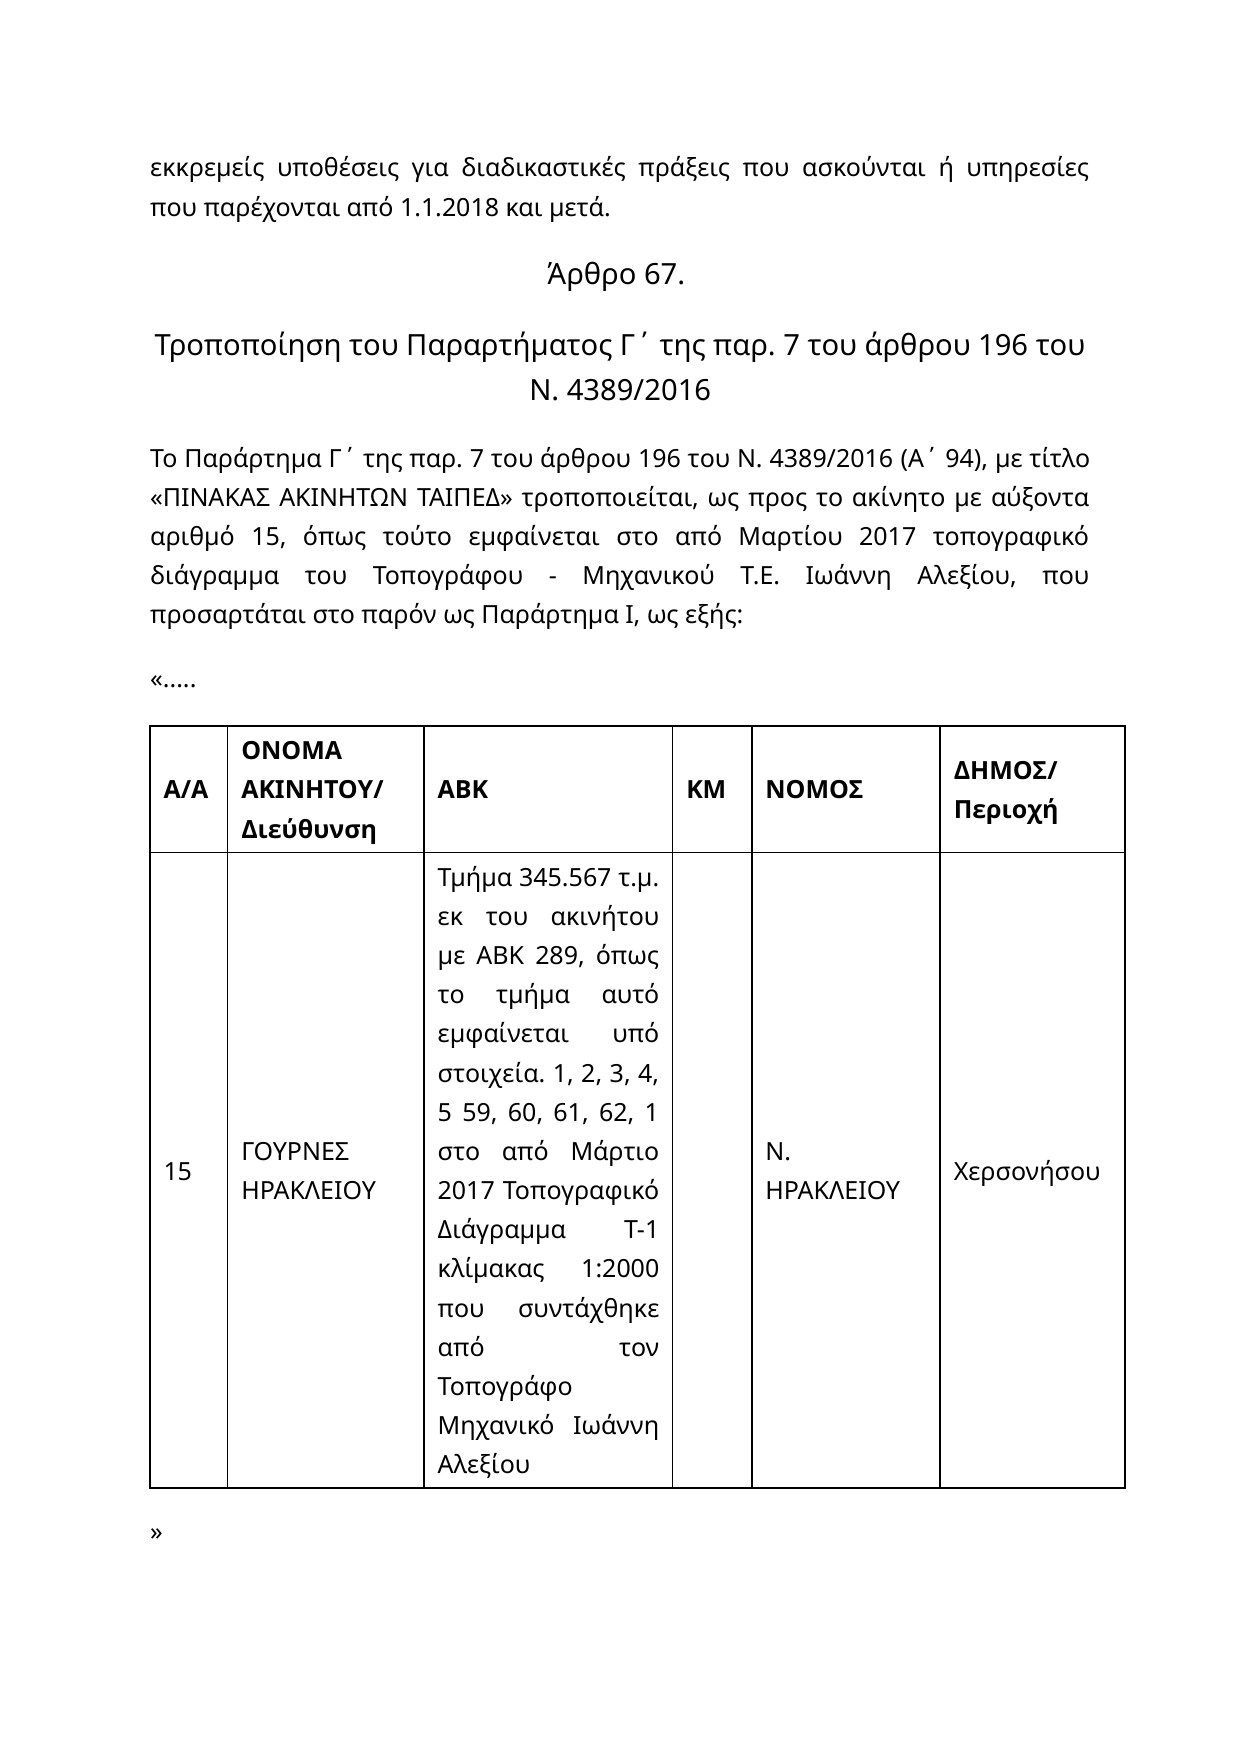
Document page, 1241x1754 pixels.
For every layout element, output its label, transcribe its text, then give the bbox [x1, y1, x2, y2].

table_cell Ν. ΗΡΑΚΛΕΙΟΥ [753, 853, 939, 1487]
table_cell Χερσονήσου [941, 853, 1124, 1487]
table_cell [673, 853, 751, 1487]
text Το Παράρτημα Γ΄ της παρ. 7 του άρθρου 196 του Ν. 4389/2016 (Α΄ 94), με τίτλο «ΠΙΝΑΚΑΣ ΑΚΙΝΗΤΩΝ ΤΑΙΠΕΔ» τροποποιείται, ως προς το ακίνητο με αύξοντα αριθμό 15, όπως τούτο εμφαίνεται στο από Μαρτίου 2017 τοπογραφικό διάγραμμα του Τοπογράφου - Μηχανικού Τ.Ε. Ιωάννη Αλεξίου, που προσαρτάται στο παρόν ως Παράρτημα I, ως εξής: [150, 440, 1090, 631]
table_header ΟΝΟΜΑ ΑΚΙΝΗΤΟΥ/ Διεύθυνση [228, 727, 423, 852]
table_cell ΓΟΥΡΝΕΣ ΗΡΑΚΛΕΙΟΥ [228, 853, 423, 1487]
table_header ΔΗΜΟΣ/ Περιοχή [941, 727, 1124, 852]
text » [150, 1514, 1090, 1548]
table_cell 15 [151, 853, 227, 1487]
text εκκρεμείς υποθέσεις για διαδικαστικές πράξεις που ασκούνται ή υπηρεσίες που παρέχονται από 1.1.2018 και μετά. [150, 150, 1090, 223]
subtitle Άρθρο 67. [150, 253, 1090, 293]
table_header ΚΜ [673, 727, 751, 852]
subtitle Τροποποίηση του Παραρτήματος Γ΄ της παρ. 7 του άρθρου 196 του Ν. 4389/2016 [150, 324, 1090, 409]
text «..... [150, 661, 1090, 695]
table_cell Τμήμα 345.567 τ.μ. εκ του ακινήτου με ΑΒΚ 289, όπως το τμήμα αυτό εμφαίνεται υπό στοιχεία. 1, 2, 3, 4, 5 59, 60, 61, 62, 1 στο από Μάρτιο 2017 Τοπογραφικό Διάγραμμα Τ-1 κλίμακας 1:2000 που συντάχθηκε από τον Τοπογράφο Μηχανικό Ιωάννη Αλεξίου [425, 853, 672, 1487]
table_header ΑΒΚ [425, 727, 672, 852]
table_header ΝΟΜΟΣ [753, 727, 939, 852]
table_header Α/Α [151, 727, 227, 852]
